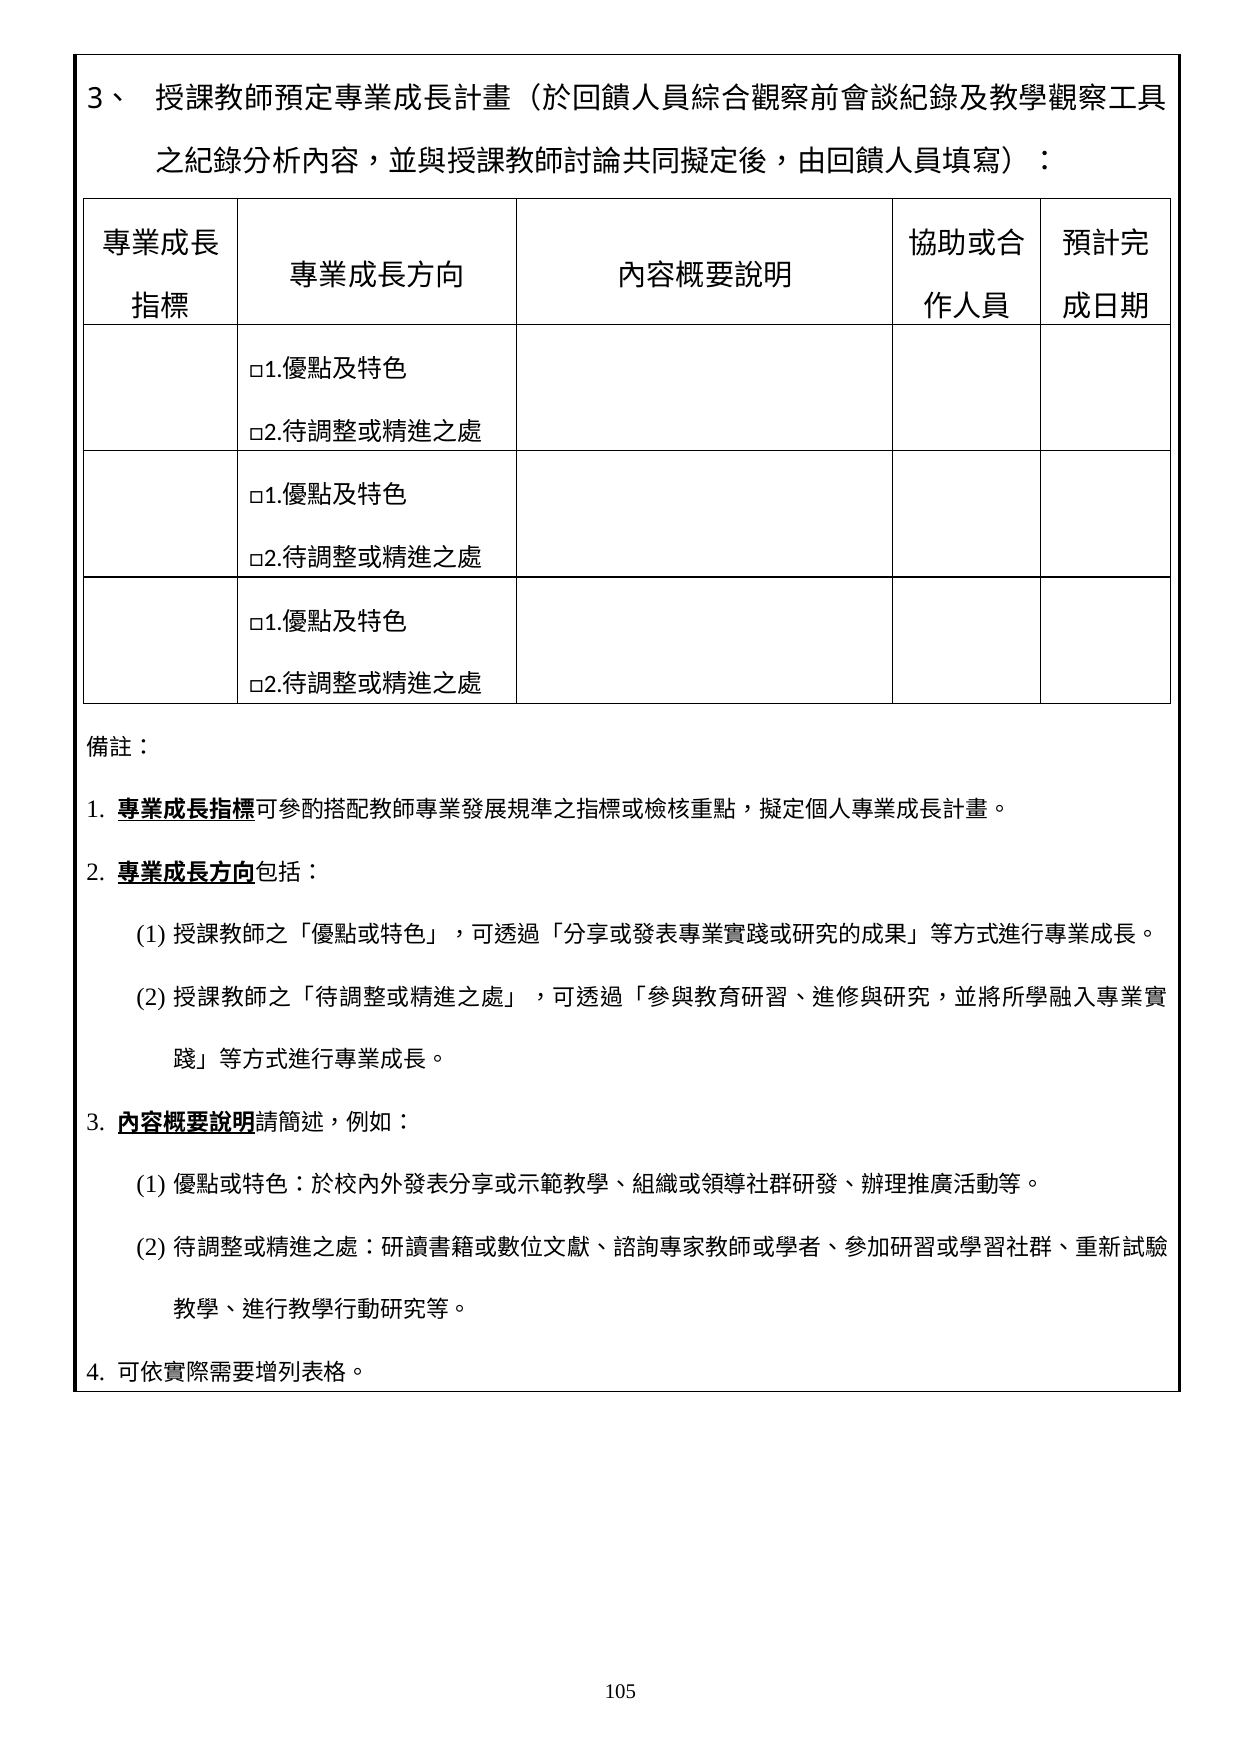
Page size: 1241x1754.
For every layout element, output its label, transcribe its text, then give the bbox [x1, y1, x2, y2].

table_cell [893, 451, 1040, 576]
table_cell [893, 325, 1040, 450]
table_header 協助或合作人員 [893, 199, 1040, 324]
table_cell [84, 325, 237, 450]
table_cell [84, 578, 237, 702]
table_cell [1041, 451, 1170, 576]
table_cell [1041, 325, 1170, 450]
table_cell [517, 325, 892, 450]
table_cell [517, 451, 892, 576]
table_header 內容概要說明 [517, 199, 892, 324]
table_cell □1.優點及特色 □2.待調整或精進之處 [238, 578, 516, 702]
table_header 預計完成日期 [1041, 199, 1170, 324]
table_cell □1.優點及特色 □2.待調整或精進之處 [238, 325, 516, 450]
table_cell □1.優點及特色 □2.待調整或精進之處 [238, 451, 516, 576]
table_header 專業成長指標 [84, 199, 237, 324]
table_cell [517, 578, 892, 702]
table_header 專業成長方向 [238, 199, 516, 324]
table_cell [893, 578, 1040, 702]
table_cell [1041, 578, 1170, 702]
table_cell 授課教師預定專業成長計畫（於回饋人員綜合觀察前會談紀錄及教學觀察工具之紀錄分析內容，並與授課教師討論共同擬定後，由回饋人員填寫）： 備註： 專業成長指標可參酌搭配教師專業發展規準之指標或檢核重點，擬定個人專業成長計畫。 專業成長方向包括： 授課教師之「優點或特色」，可透過「分享或發表專業實踐或研究的成果」等方式進行專業成長。 授課教師之「待調整或精進之處」，可透過「參與教育研習、進修與研究，並將所學融入專業實踐」等方式進行專業成長。 內容概要說明請簡述，例如： 優點或特色：於校內外發表分享或示範教學、組織或領導社群研發、辦理推廣活動等。 待調整或精進之處：研讀書籍或數位文獻、諮詢專家教師或學者、參加研習或學習社群、重新試驗教學、進行教學行動研究等。 可依實際需要增列表格。 [77, 55, 1178, 1391]
table_cell [84, 451, 237, 576]
